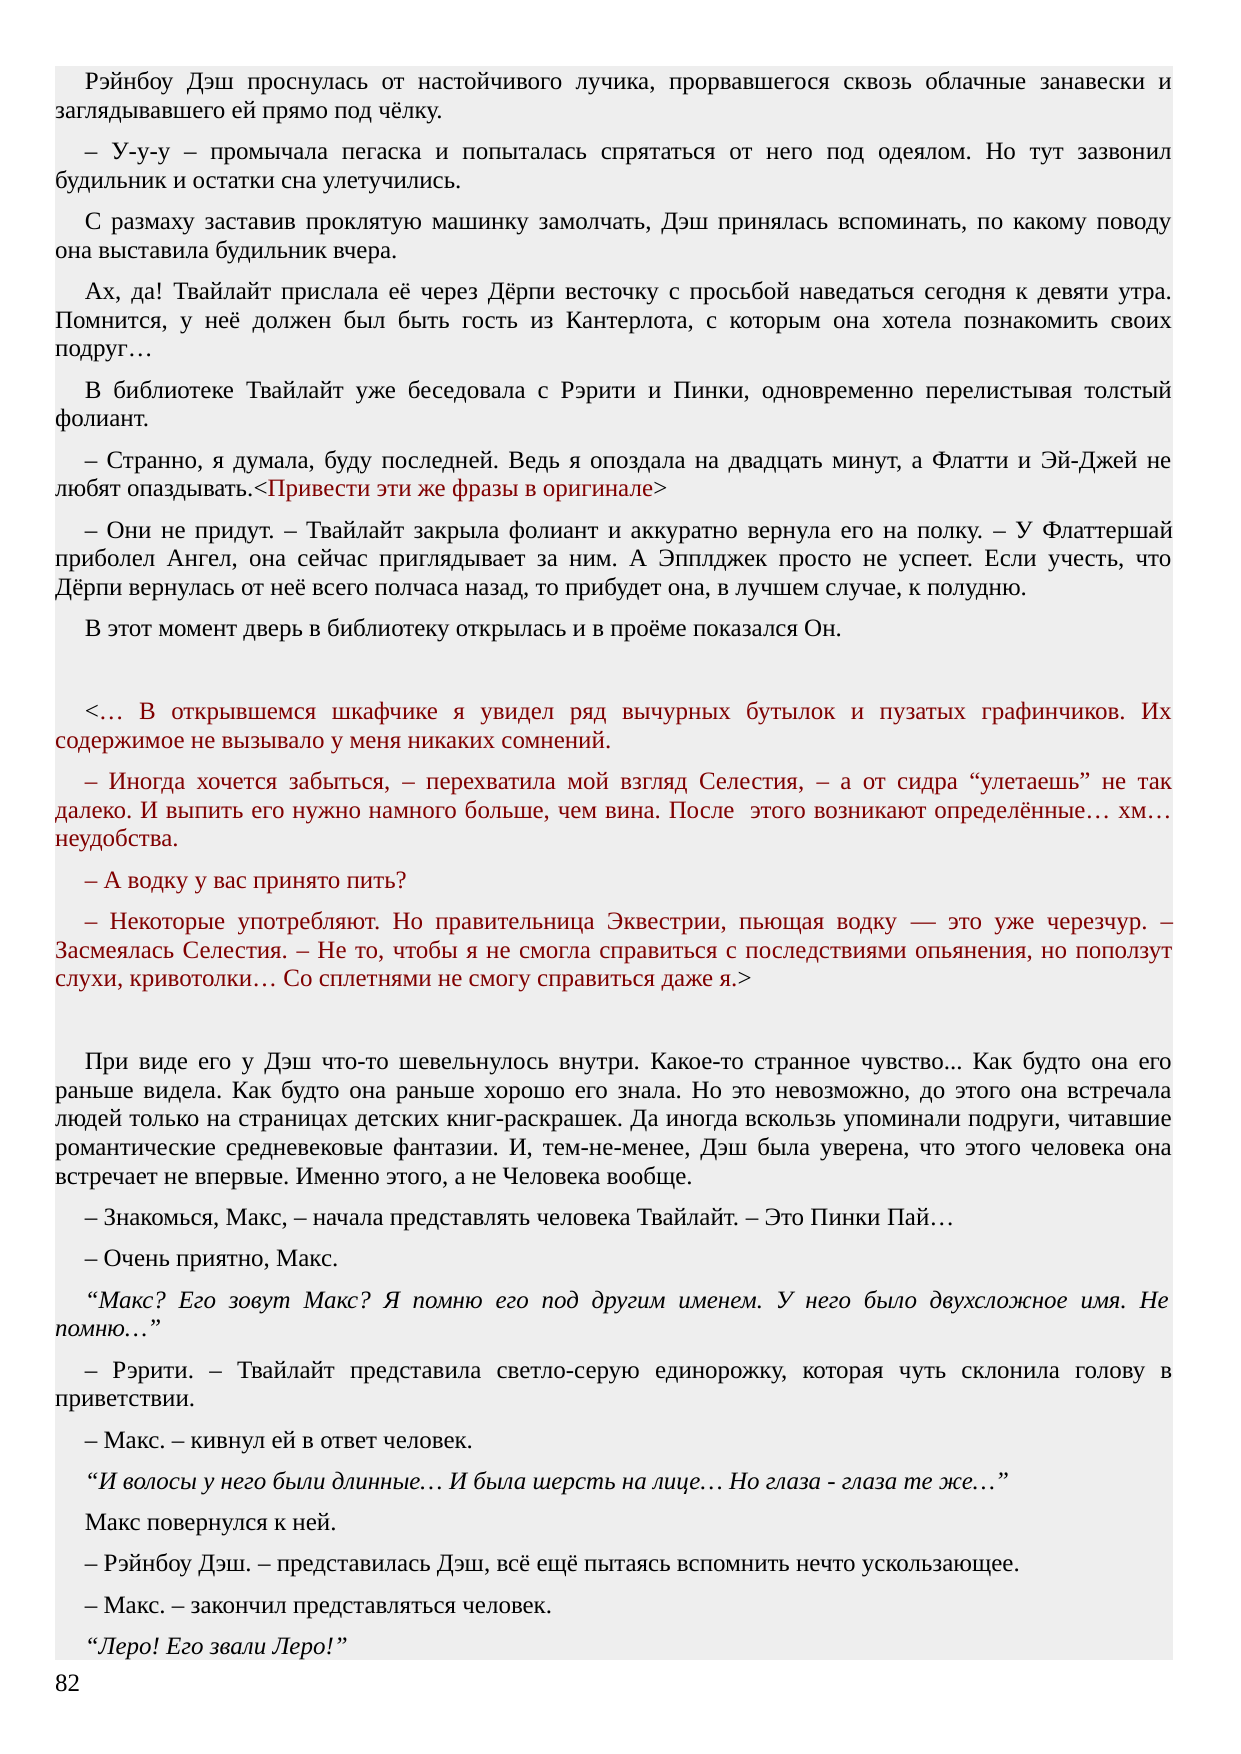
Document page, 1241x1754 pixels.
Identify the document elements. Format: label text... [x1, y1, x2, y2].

text – Странно, я думала, буду последней. Ведь я опоздала на двадцать минут, а Флатти и Эй-Джей не любят опаздывать.<Привести эти же фразы в оригинале> [55, 445, 1173, 502]
text – Иногда хочется забыться, – перехватила мой взгляд Селестия, – а от сидра “улетаешь” не так далеко. И выпить его нужно намного больше, чем вина. После этого возникают определённые… хм… неудобства. [55, 766, 1173, 852]
text В библиотеке Твайлайт уже беседовала с Рэрити и Пинки, одновременно перелистывая толстый фолиант. [55, 375, 1173, 432]
text Рэйнбоу Дэш проснулась от настойчивого лучика, прорвавшегося сквозь облачные занавески и заглядывавшего ей прямо под чёлку. [55, 66, 1173, 123]
text – А водку у вас принято пить? [55, 865, 1173, 893]
text “Леро! Его звали Леро!” [55, 1631, 1173, 1660]
text – Макс. – закончил представляться человек. [55, 1590, 1173, 1618]
text – Они не придут. – Твайлайт закрыла фолиант и аккуратно вернула его на полку. – У Флаттершай приболел Ангел, она сейчас приглядывает за ним. А Эпплджек просто не успеет. Если учесть, что Дёрпи вернулась от неё всего полчаса назад, то прибудет она, в лучшем случае, к полудню. [55, 515, 1173, 601]
text Ах, да! Твайлайт прислала её через Дёрпи весточку с просьбой наведаться сегодня к девяти утра. Помнится, у неё должен был быть гость из Кантерлота, с которым она хотела познакомить своих подруг… [55, 276, 1173, 362]
text – Рэрити. – Твайлайт представила светло-серую единорожку, которая чуть склонила голову в приветствии. [55, 1355, 1173, 1412]
text – Рэйнбоу Дэш. – представилась Дэш, всё ещё пытаясь вспомнить нечто ускользающее. [55, 1548, 1173, 1577]
text В этот момент дверь в библиотеку открылась и в проёме показался Он. [55, 613, 1173, 642]
text <… В открывшемся шкафчике я увидел ряд вычурных бутылок и пузатых графинчиков. Их содержимое не вызывало у меня никаких сомнений. [55, 696, 1173, 753]
text “Макс? Его зовут Макс? Я помню его под другим именем. У него было двухсложное имя. Не помню…” [55, 1285, 1173, 1342]
text – Макс. – кивнул ей в ответ человек. [55, 1425, 1173, 1453]
text Макс повернулся к ней. [55, 1507, 1173, 1536]
text – Очень приятно, Макс. [55, 1243, 1173, 1272]
text “И волосы у него были длинные… И была шерсть на лице… Но глаза - глаза те же…” [55, 1466, 1173, 1495]
text – У-у-у – промычала пегаска и попыталась спрятаться от него под одеялом. Но тут зазвонил будильник и остатки сна улетучились. [55, 136, 1173, 193]
text С размаху заставив проклятую машинку замолчать, Дэш принялась вспоминать, по какому поводу она выставила будильник вчера. [55, 206, 1173, 263]
text – Некоторые употребляют. Но правительница Эквестрии, пьющая водку — это уже черезчур. – Засмеялась Селестия. – Не то, чтобы я не смогла справиться с последствиями опьянения, но поползут слухи, кривотолки… Со сплетнями не смогу справиться даже я.> [55, 906, 1173, 992]
text – Знакомься, Макс, – начала представлять человека Твайлайт. – Это Пинки Пай… [55, 1202, 1173, 1231]
text При виде его у Дэш что-то шевельнулось внутри. Какое-то странное чувство... Как будто она его раньше видела. Как будто она раньше хорошо его знала. Но это невозможно, до этого она встречала людей только на страницах детских книг-раскрашек. Да иногда вскользь упоминали подруги, читавшие романтические средневековые фантазии. И, тем-не-менее, Дэш была уверена, что этого человека она встречает не впервые. Именно этого, а не Человека вообще. [55, 1046, 1173, 1190]
